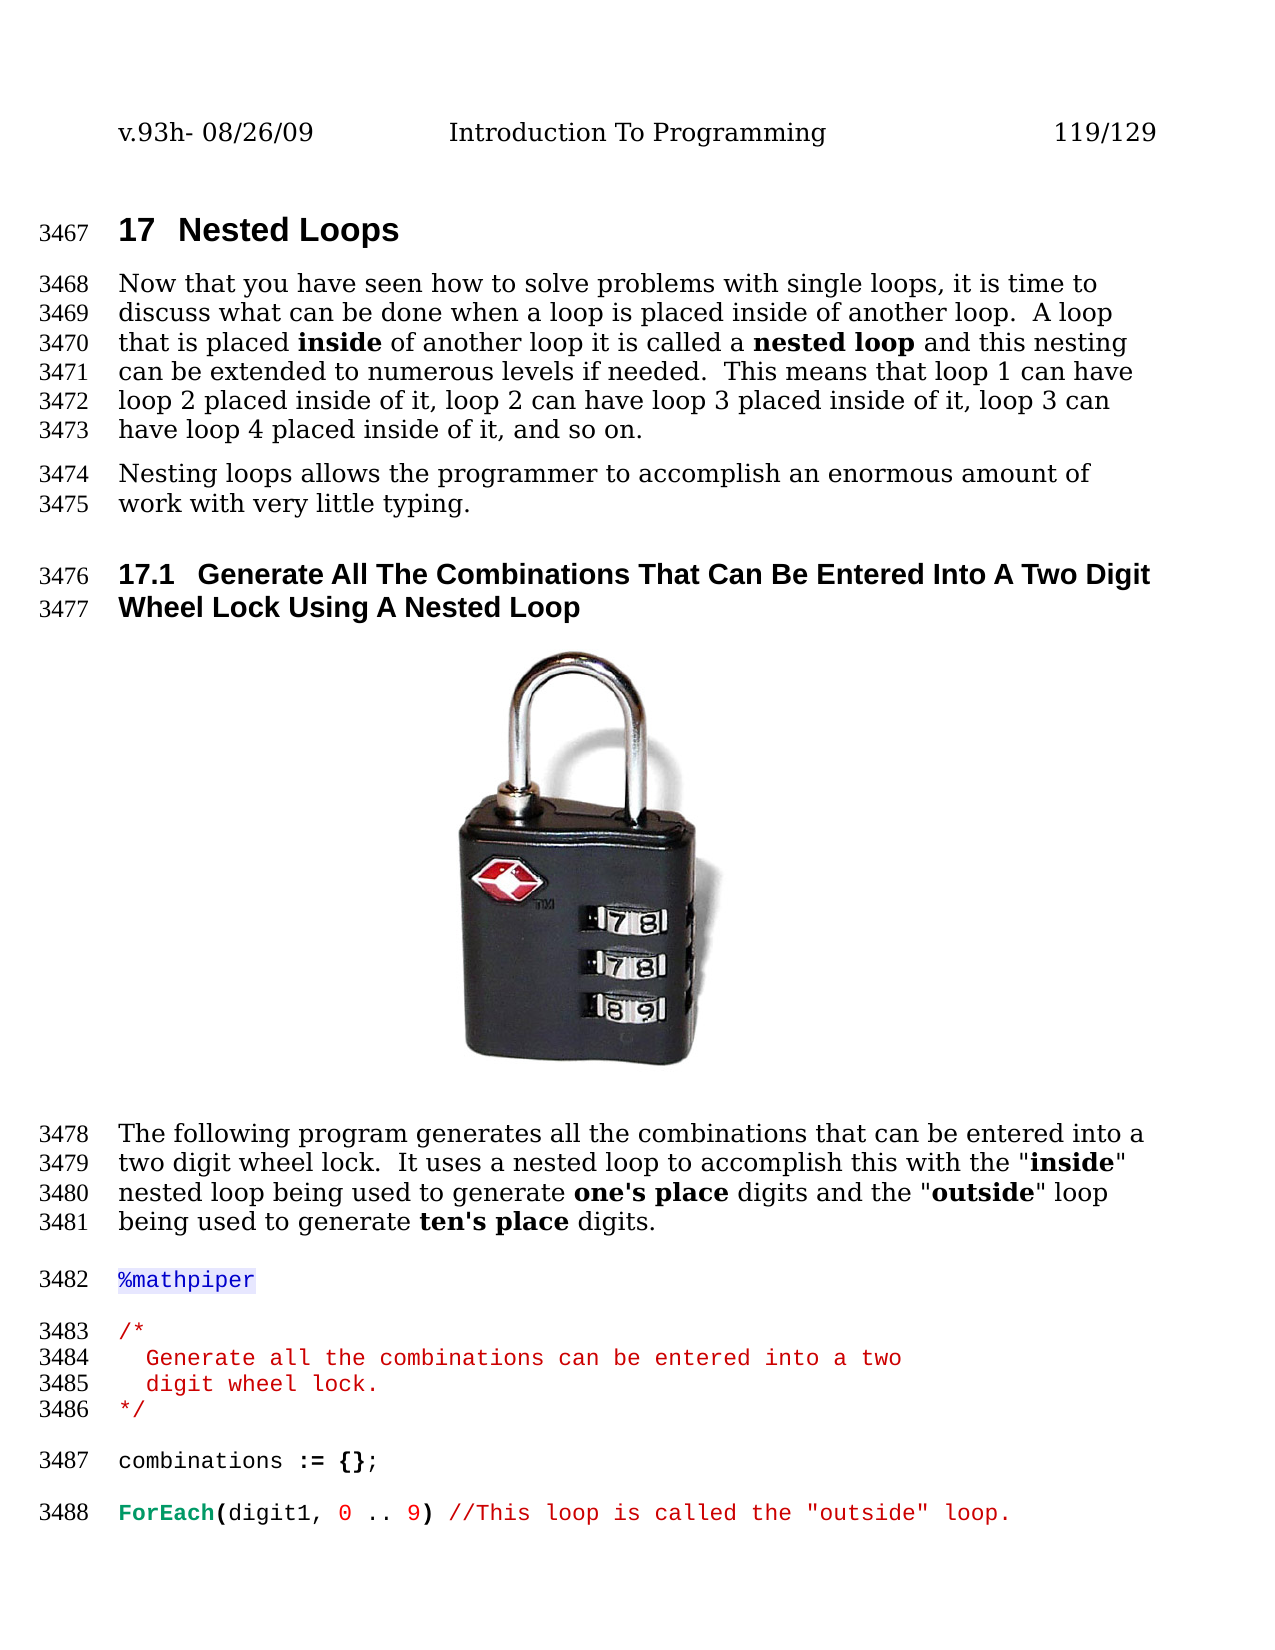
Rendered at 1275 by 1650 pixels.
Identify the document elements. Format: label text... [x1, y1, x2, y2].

text %mathpiper [118, 1268, 1157, 1294]
text The following program generates all the combinations that can be entered into a two digit wheel lock. It uses a nested loop to accomplish this with the "inside" nested loop being used to generate one's place digits and the "outside" loop being used to generate ten's place digits. [118, 1119, 1157, 1236]
text /* [118, 1320, 1157, 1346]
text combinations := {}; [118, 1450, 1157, 1476]
picture [448, 642, 731, 1075]
subtitle Generate All The Combinations That Can Be Entered Into A Two Digit Wheel Lock Using A Nested Loop [118, 557, 1157, 624]
text */ [118, 1398, 1157, 1424]
text Now that you have seen how to solve problems with single loops, it is time to discuss what can be done when a loop is placed inside of another loop. A loop that is placed inside of another loop it is called a nested loop and this nesting can be extended to numerous levels if needed. This means that loop 1 can have loop 2 placed inside of it, loop 2 can have loop 3 placed inside of it, loop 3 can have loop 4 placed inside of it, and so on. [118, 269, 1157, 444]
text ForEach(digit1, 0 .. 9) //This loop is called the "outside" loop. [118, 1502, 1157, 1528]
text Generate all the combinations can be entered into a two [118, 1346, 1157, 1372]
subtitle Nested Loops [118, 210, 1157, 248]
text digit wheel lock. [118, 1372, 1157, 1398]
text Nesting loops allows the programmer to accomplish an enormous amount of work with very little typing. [118, 459, 1157, 518]
